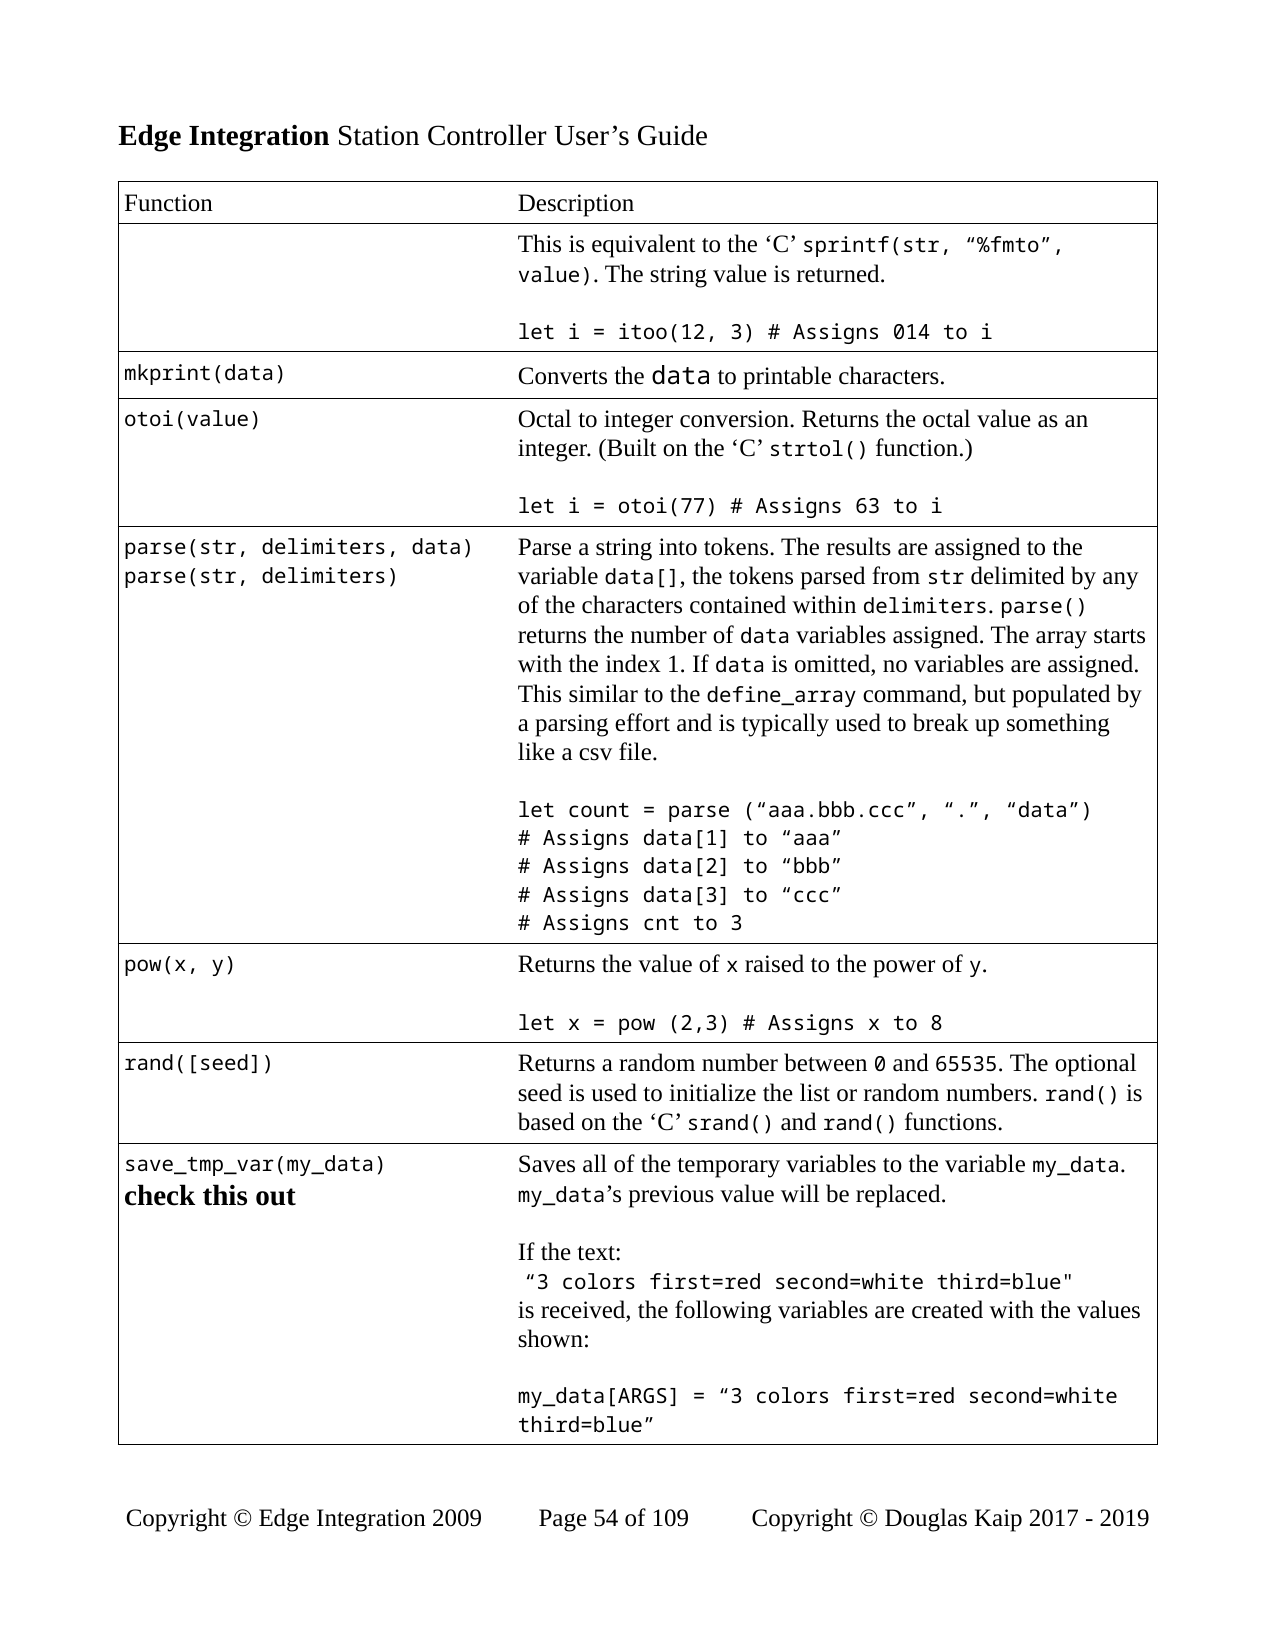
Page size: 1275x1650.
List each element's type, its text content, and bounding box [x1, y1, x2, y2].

table_cell parse(str, delimiters, data) parse(str, delimiters) [119, 527, 512, 943]
table_cell [119, 224, 512, 351]
table_cell mkprint(data) [119, 352, 512, 398]
table_cell Returns the value of x raised to the power of y. let x = pow (2,3) # Assigns x to 8 [512, 944, 1157, 1042]
table_cell pow(x, y) [119, 944, 512, 1042]
table_cell rand([seed]) [119, 1043, 512, 1143]
table_cell This is equivalent to the ‘C’ sprintf(str, “%fmto”, value). The string value is returned. let i = itoo(12, 3) # Assigns 014 to i [512, 224, 1157, 351]
table_cell Saves all of the temporary variables to the variable my_data. my_data’s previous value will be replaced. If the text: “3 colors first=red second=white third=blue" is received, the following variables are created with the values shown: my_data[ARGS] = “3 colors first=red second=white third=blue” [512, 1144, 1157, 1444]
table_cell Parse a string into tokens. The results are assigned to the variable data[], the tokens parsed from str delimited by any of the characters contained within delimiters. parse() returns the number of data variables assigned. The array starts with the index 1. If data is omitted, no variables are assigned. This similar to the define_array command, but populated by a parsing effort and is typically used to break up something like a csv file. let count = parse (“aaa.bbb.ccc”, “.”, “data”) # Assigns data[1] to “aaa” # Assigns data[2] to “bbb” # Assigns data[3] to “ccc” # Assigns cnt to 3 [512, 527, 1157, 943]
table_cell otoi(value) [119, 399, 512, 526]
table_cell Converts the data to printable characters. [512, 352, 1157, 398]
table_cell Returns a random number between 0 and 65535. The optional seed is used to initialize the list or random numbers. rand() is based on the ‘C’ srand() and rand() functions. [512, 1043, 1157, 1143]
table_header Description [512, 182, 1157, 222]
table_cell Octal to integer conversion. Returns the octal value as an integer. (Built on the ‘C’ strtol() function.) let i = otoi(77) # Assigns 63 to i [512, 399, 1157, 526]
table_cell save_tmp_var(my_data) check this out [119, 1144, 512, 1444]
table_header Function [119, 182, 512, 222]
